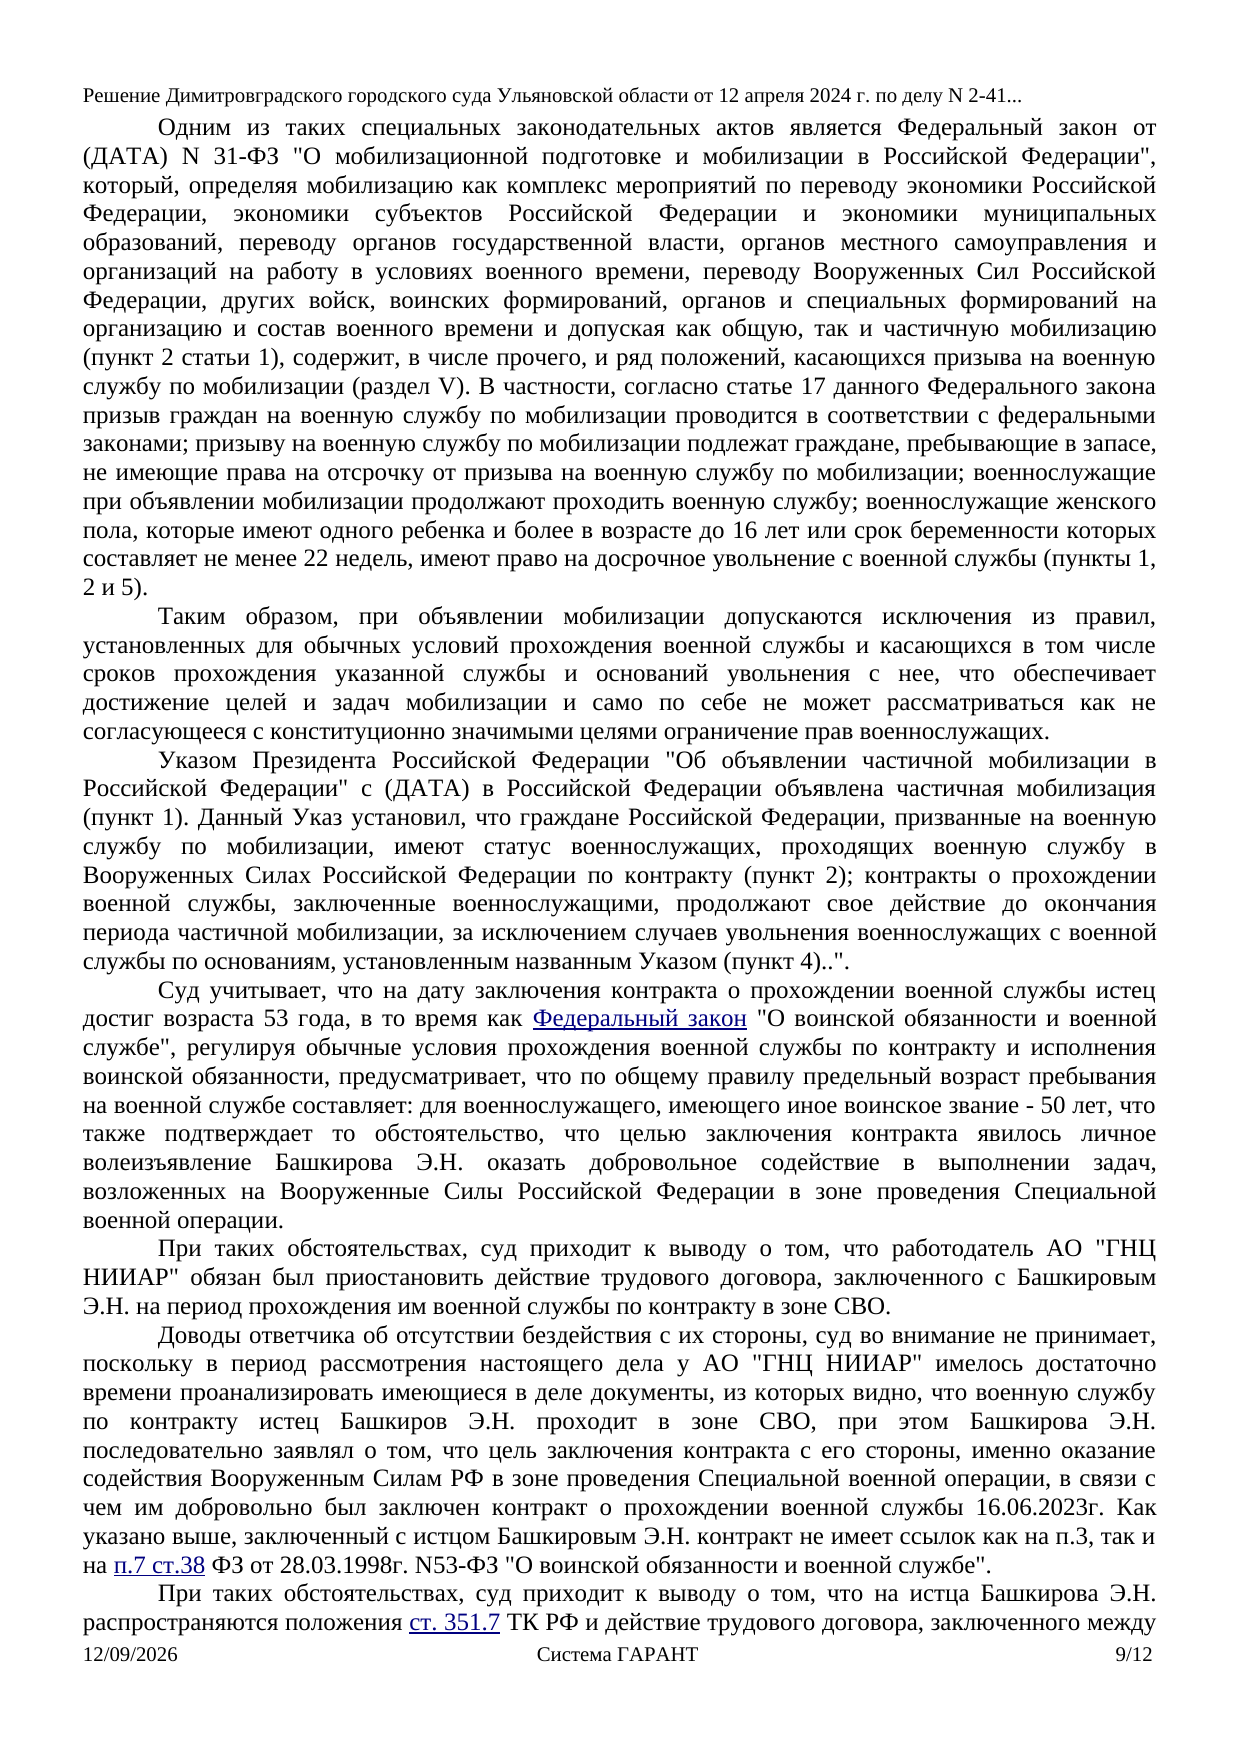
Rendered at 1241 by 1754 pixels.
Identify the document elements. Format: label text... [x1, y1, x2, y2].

text Суд учитывает, что на дату заключения контракта о прохождении военной службы истец достиг возраста 53 года, в то время как Федеральный закон "О воинской обязанности и военной службе", регулируя обычные условия прохождения военной службы по контракту и исполнения воинской обязанности, предусматривает, что по общему правилу предельный возраст пребывания на военной службе составляет: для военнослужащего, имеющего иное воинское звание - 50 лет, что также подтверждает то обстоятельство, что целью заключения контракта явилось личное волеизъявление Башкирова Э.Н. оказать добровольное содействие в выполнении задач, возложенных на Вооруженные Силы Российской Федерации в зоне проведения Специальной военной операции. [83, 975, 1157, 1233]
text Одним из таких специальных законодательных актов является Федеральный закон от (ДАТА) N 31-ФЗ "О мобилизационной подготовке и мобилизации в Российской Федерации", который, определяя мобилизацию как комплекс мероприятий по переводу экономики Российской Федерации, экономики субъектов Российской Федерации и экономики муниципальных образований, переводу органов государственной власти, органов местного самоуправления и организаций на работу в условиях военного времени, переводу Вооруженных Сил Российской Федерации, других войск, воинских формирований, органов и специальных формирований на организацию и состав военного времени и допуская как общую, так и частичную мобилизацию (пункт 2 статьи 1), содержит, в числе прочего, и ряд положений, касающихся призыва на военную службу по мобилизации (раздел V). В частности, согласно статье 17 данного Федерального закона призыв граждан на военную службу по мобилизации проводится в соответствии с федеральными законами; призыву на военную службу по мобилизации подлежат граждане, пребывающие в запасе, не имеющие права на отсрочку от призыва на военную службу по мобилизации; военнослужащие при объявлении мобилизации продолжают проходить военную службу; военнослужащие женского пола, которые имеют одного ребенка и более в возрасте до 16 лет или срок беременности которых составляет не менее 22 недель, имеют право на досрочное увольнение с военной службы (пункты 1, 2 и 5). [83, 112, 1157, 601]
text Указом Президента Российской Федерации "Об объявлении частичной мобилизации в Российской Федерации" с (ДАТА) в Российской Федерации объявлена частичная мобилизация (пункт 1). Данный Указ установил, что граждане Российской Федерации, призванные на военную службу по мобилизации, имеют статус военнослужащих, проходящих военную службу в Вооруженных Силах Российской Федерации по контракту (пункт 2); контракты о прохождении военной службы, заключенные военнослужащими, продолжают свое действие до окончания периода частичной мобилизации, за исключением случаев увольнения военнослужащих с военной службы по основаниям, установленным названным Указом (пункт 4)..". [83, 745, 1157, 975]
text Доводы ответчика об отсутствии бездействия с их стороны, суд во внимание не принимает, поскольку в период рассмотрения настоящего дела у АО "ГНЦ НИИАР" имелось достаточно времени проанализировать имеющиеся в деле документы, из которых видно, что военную службу по контракту истец Башкиров Э.Н. проходит в зоне СВО, при этом Башкирова Э.Н. последовательно заявлял о том, что цель заключения контракта с его стороны, именно оказание содействия Вооруженным Силам РФ в зоне проведения Специальной военной операции, в связи с чем им добровольно был заключен контракт о прохождении военной службы 16.06.2023г. Как указано выше, заключенный с истцом Башкировым Э.Н. контракт не имеет ссылок как на п.3, так и на п.7 ст.38 ФЗ от 28.03.1998г. N53-ФЗ "О воинской обязанности и военной службе". [83, 1320, 1157, 1578]
text Таким образом, при объявлении мобилизации допускаются исключения из правил, установленных для обычных условий прохождения военной службы и касающихся в том числе сроков прохождения указанной службы и оснований увольнения с нее, что обеспечивает достижение целей и задач мобилизации и само по себе не может рассматриваться как не согласующееся с конституционно значимыми целями ограничение прав военнослужащих. [83, 601, 1157, 745]
text При таких обстоятельствах, суд приходит к выводу о том, что на истца Башкирова Э.Н. распространяются положения ст. 351.7 ТК РФ и действие трудового договора, заключенного между [83, 1578, 1157, 1636]
text При таких обстоятельствах, суд приходит к выводу о том, что работодатель АО "ГНЦ НИИАР" обязан был приостановить действие трудового договора, заключенного с Башкировым Э.Н. на период прохождения им военной службы по контракту в зоне СВО. [83, 1233, 1157, 1320]
